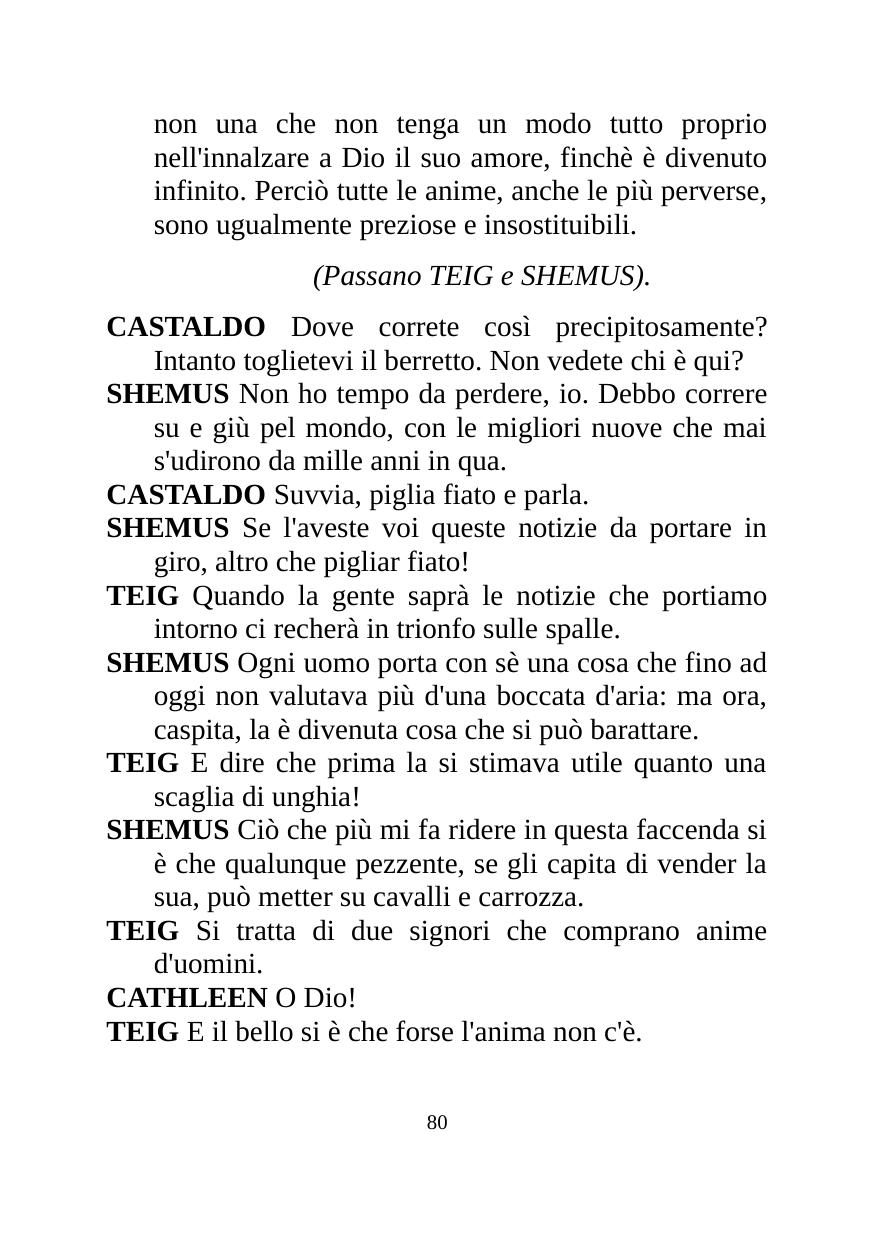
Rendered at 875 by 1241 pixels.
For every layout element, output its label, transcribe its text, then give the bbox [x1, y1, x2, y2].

text CASTALDO Dove correte così precipitosamente? Intanto toglietevi il berretto. Non vedete chi è qui? [106, 309, 768, 376]
text TEIG E il bello si è che forse l'anima non c'è. [106, 1014, 768, 1047]
text SHEMUS Ciò che più mi fa ridere in questa faccenda si è che qualunque pezzente, se gli capita di vender la sua, può metter su cavalli e carrozza. [106, 812, 768, 913]
text non una che non tenga un modo tutto proprio nell'innalzare a Dio il suo amore, finchè è divenuto infinito. Perciò tutte le anime, anche le più perverse, sono ugualmente preziose e insostituibili. [106, 106, 768, 240]
text CASTALDO Suvvia, piglia fiato e parla. [106, 477, 768, 511]
text TEIG E dire che prima la si stimava utile quanto una scaglia di unghia! [106, 745, 768, 812]
text SHEMUS Non ho tempo da perdere, io. Debbo correre su e giù pel mondo, con le migliori nuove che mai s'udirono da mille anni in qua. [106, 376, 768, 477]
text TEIG Quando la gente saprà le notizie che portiamo intorno ci recherà in trionfo sulle spalle. [106, 578, 768, 645]
text SHEMUS Se l'aveste voi queste notizie da portare in giro, altro che pigliar fiato! [106, 511, 768, 578]
text TEIG Si tratta di due signori che comprano anime d'uomini. [106, 913, 768, 980]
text CATHLEEN O Dio! [106, 980, 768, 1014]
text SHEMUS Ogni uomo porta con sè una cosa che fino ad oggi non valutava più d'una boccata d'aria: ma ora, caspita, la è divenuta cosa che si può barattare. [106, 645, 768, 745]
text (Passano TEIG e SHEMUS). [283, 258, 768, 292]
